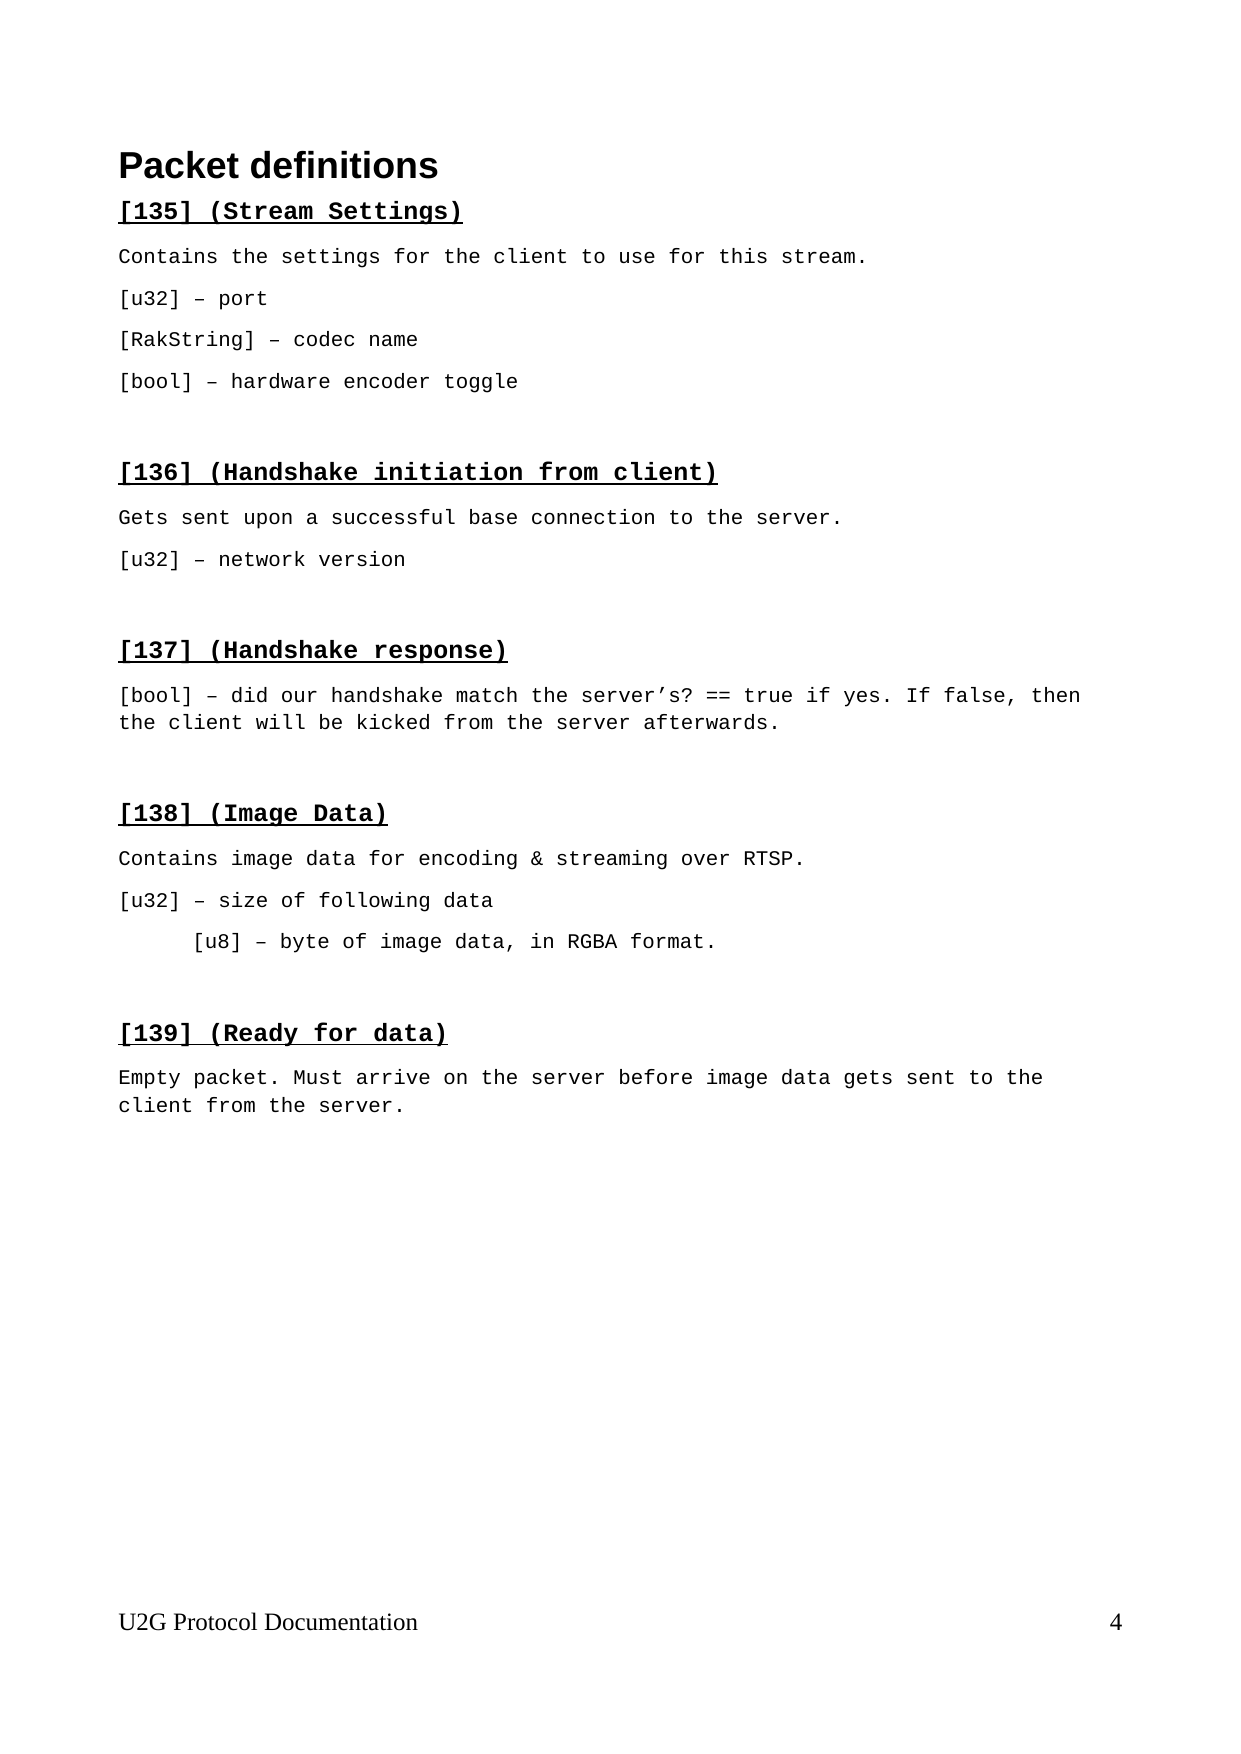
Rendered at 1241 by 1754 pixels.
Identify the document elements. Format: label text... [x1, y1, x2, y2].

text [138] (Image Data) [118, 801, 1122, 829]
text [bool] – did our handshake match the server’s? == true if yes. If false, then the client will be kicked from the server afterwards. [118, 685, 1122, 736]
text Empty packet. Must arrive on the server before image data gets sent to the client from the server. [118, 1067, 1122, 1118]
text [u8] – byte of image data, in RGBA format. [118, 931, 1122, 955]
text [139] (Ready for data) [118, 1020, 1122, 1049]
text [u32] – network version [118, 549, 1122, 572]
text [RakString] – codec name [118, 329, 1122, 353]
text [136] (Handshake initiation from client) [118, 460, 1122, 488]
text Contains image data for encoding & streaming over RTSP. [118, 848, 1122, 872]
text Gets sent upon a successful base connection to the server. [118, 507, 1122, 531]
text [u32] – size of following data [118, 890, 1122, 913]
text Contains the settings for the client to use for this stream. [118, 246, 1122, 269]
subtitle Packet definitions [118, 143, 1122, 186]
text [bool] – hardware encoder toggle [118, 371, 1122, 395]
text [137] (Handshake response) [118, 638, 1122, 666]
text [135] (Stream Settings) [118, 199, 1122, 227]
text [u32] – port [118, 288, 1122, 311]
